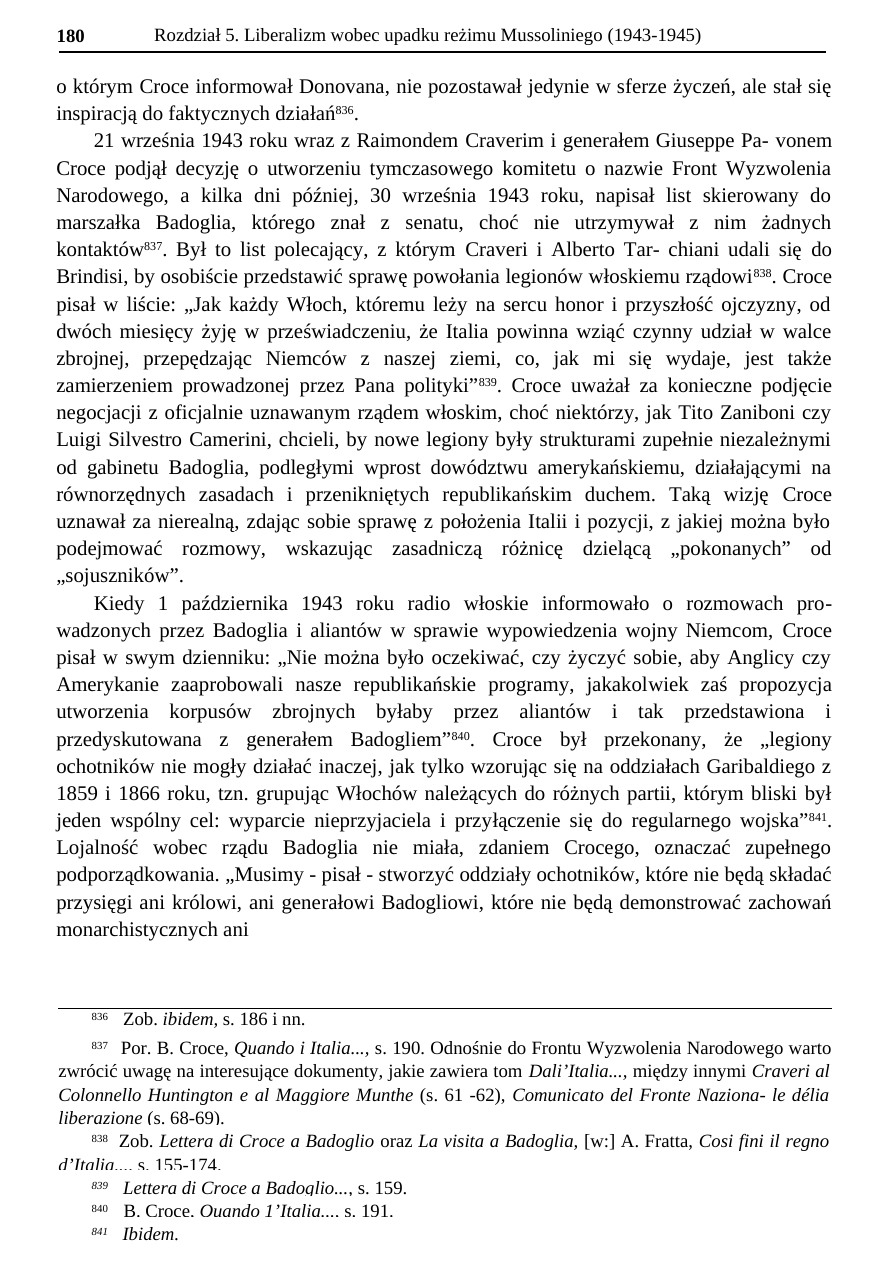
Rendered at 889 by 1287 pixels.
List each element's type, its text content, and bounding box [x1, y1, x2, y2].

text 837 Por. B. Croce, Quando i Italia..., s. 190. Odnośnie do Frontu Wyzwolenia Narodowego warto zwrócić uwagę na interesujące dokumenty, jakie zawiera tom Dali’Italia..., między innymi Craveri al Colonnello Huntington e al Maggiore Munthe (s. 61 -62), Comunicato del Fronte Naziona- le délia liberazione (s. 68-69). [58, 1037, 832, 1124]
text o którym Croce informował Donovana, nie pozostawał jedynie w sferze życzeń, ale stał się inspiracją do faktycznych działań836. [56, 74, 832, 125]
text 21 września 1943 roku wraz z Raimondem Craverim i generałem Giuseppe Pa- vonem Croce podjął decyzję o utworzeniu tymczasowego komitetu o nazwie Front Wyzwolenia Narodowego, a kilka dni później, 30 września 1943 roku, napisał list skierowany do marszałka Badoglia, którego znał z senatu, choć nie utrzymywał z nim żadnych kontaktów837. Był to list polecający, z którym Craveri i Alberto Tar- chiani udali się do Brindisi, by osobiście przedstawić sprawę powołania legionów włoskiemu rządowi838. Croce pisał w liście: „Jak każdy Włoch, któremu leży na sercu honor i przyszłość ojczyzny, od dwóch miesięcy żyję w przeświadczeniu, że Italia powinna wziąć czynny udział w walce zbrojnej, przepędzając Niemców z na­szej ziemi, co, jak mi się wydaje, jest także zamierzeniem prowadzonej przez Pana polityki”839. Croce uważał za konieczne podjęcie negocjacji z oficjalnie uznawanym rządem włoskim, choć niektórzy, jak Tito Zaniboni czy Luigi Silvestro Camerini, chcieli, by nowe legiony były strukturami zupełnie niezależnymi od gabinetu Bado­glia, podległymi wprost dowództwu amerykańskiemu, działającymi na równorzęd­nych zasadach i przenikniętych republikańskim duchem. Taką wizję Croce uznawał za nierealną, zdając sobie sprawę z położenia Italii i pozycji, z jakiej można było podejmować rozmowy, wskazując zasadniczą różnicę dzielącą „pokonanych” od „sojuszników”. [56, 128, 832, 587]
text 840 B. Croce, Quando 1’Italia..., s. 191. [58, 1200, 832, 1217]
text Kiedy 1 października 1943 roku radio włoskie informowało o rozmowach pro­wadzonych przez Badoglia i aliantów w sprawie wypowiedzenia wojny Niemcom, Croce pisał w swym dzienniku: „Nie można było oczekiwać, czy życzyć sobie, aby Anglicy czy Amerykanie zaaprobowali nasze republikańskie programy, jakakol­wiek zaś propozycja utworzenia korpusów zbrojnych byłaby przez aliantów i tak przedstawiona i przedyskutowana z generałem Badogliem”840. Croce był przeko­nany, że „legiony ochotników nie mogły działać inaczej, jak tylko wzorując się na oddziałach Garibaldiego z 1859 i 1866 roku, tzn. grupując Włochów należących do różnych partii, którym bliski był jeden wspólny cel: wyparcie nieprzyjaciela i przy­łączenie się do regularnego wojska”841. Lojalność wobec rządu Badoglia nie miała, zdaniem Crocego, oznaczać zupełnego podporządkowania. „Musimy - pisał - stwo­rzyć oddziały ochotników, które nie będą składać przysięgi ani królowi, ani gene­rałowi Badogliowi, które nie będą demonstrować zachowań monarchistycznych ani [56, 591, 832, 941]
text 838 Zob. Lettera di Croce a Badoglio oraz La visita a Badoglia, [w:] A. Fratta, Cosi fini il regno d’Italia..., s. 155-174. [58, 1130, 832, 1170]
text 839 Lettera di Croce a Badoglio..., s. 159. [58, 1177, 832, 1196]
text 836 Zob. ibidem, s. 186 i nn. [58, 1009, 832, 1029]
text 841 Ibidem. [58, 1223, 832, 1244]
text 180 [56, 24, 89, 46]
text Rozdział 5. Liberalizm wobec upadku reżimu Mussoliniego (1943-1945) [154, 23, 728, 45]
